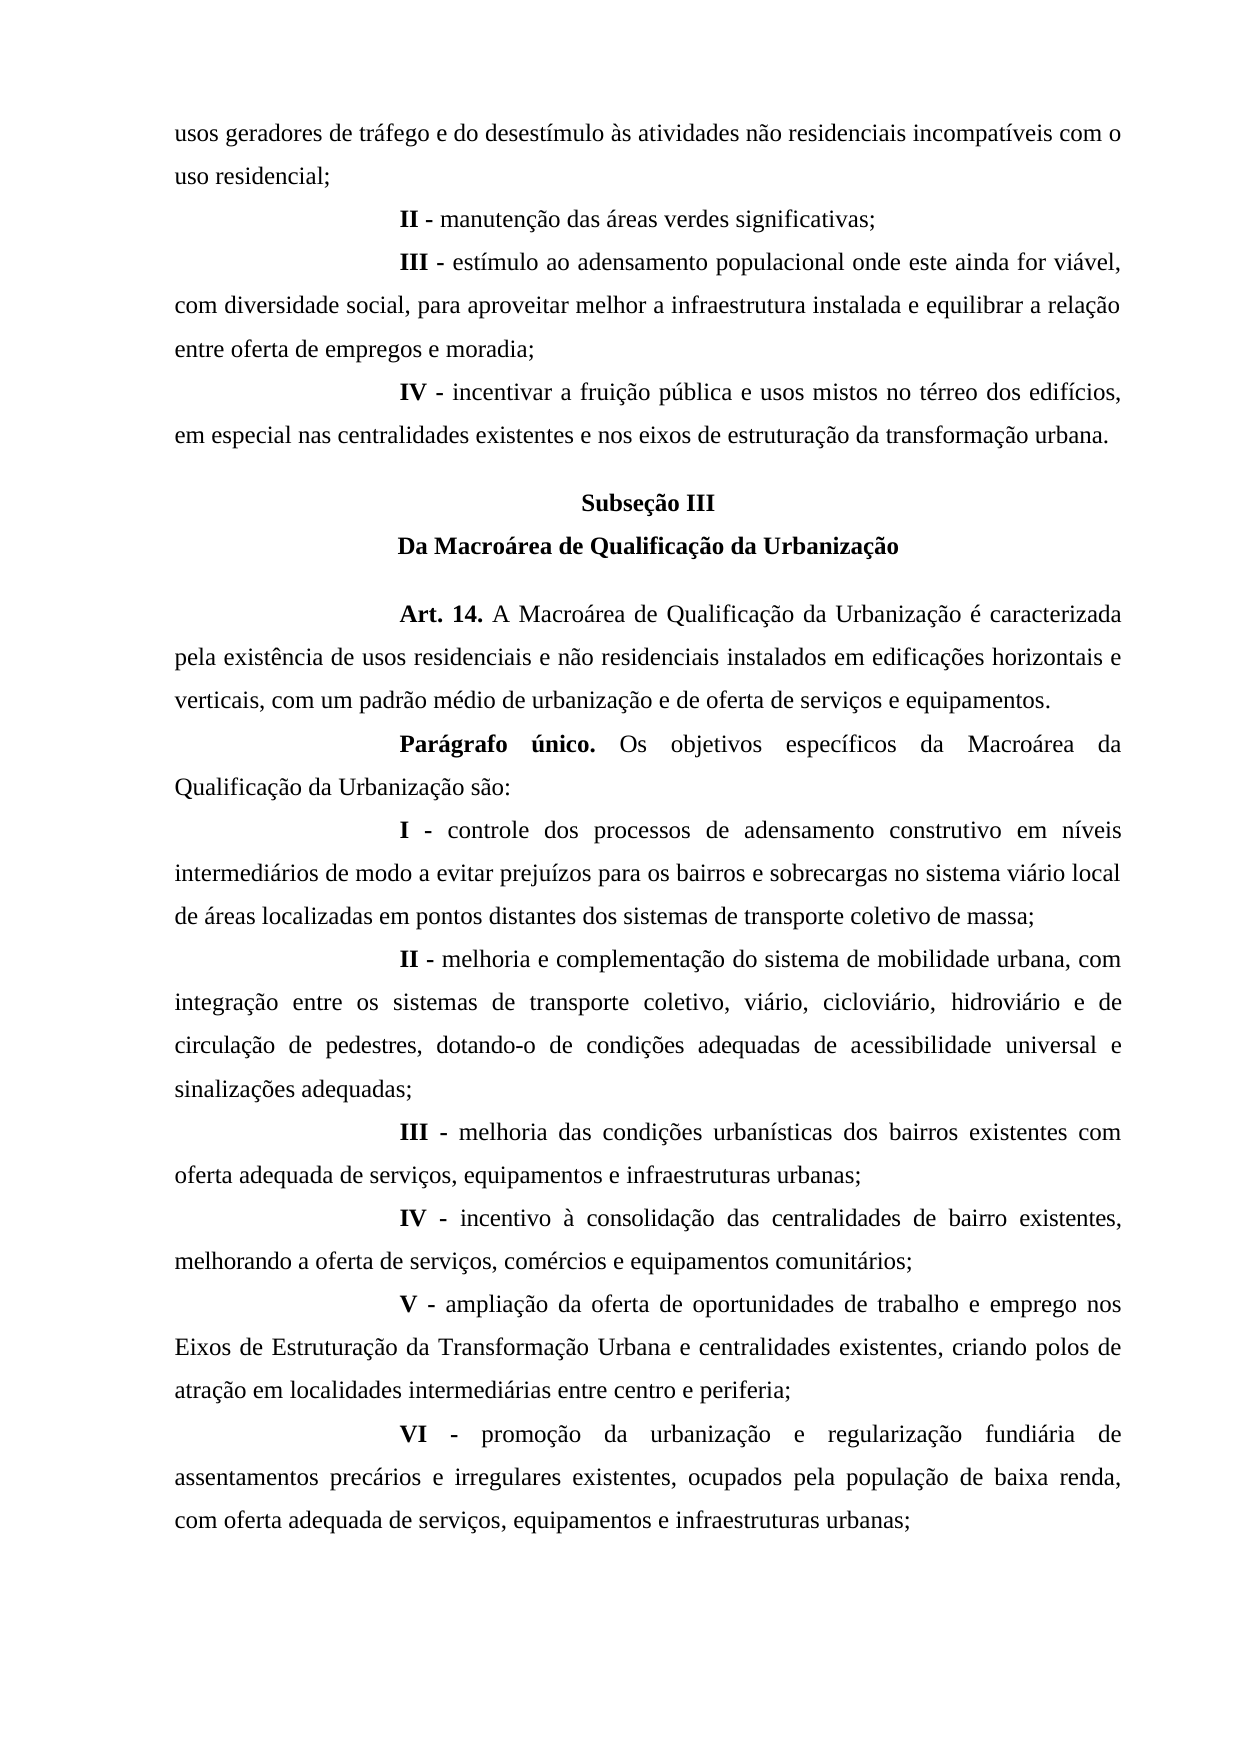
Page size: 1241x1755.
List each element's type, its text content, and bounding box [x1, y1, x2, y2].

text IV - incentivar a fruição pública e usos mistos no térreo dos edifícios, em especial nas centralidades existentes e nos eixos de estruturação da transformação urbana. [174, 377, 1122, 449]
text V - ampliação da oferta de oportunidades de trabalho e emprego nos Eixos de Estruturação da Transformação Urbana e centralidades existentes, criando polos de atração em localidades intermediárias entre centro e periferia; [174, 1289, 1122, 1404]
text Da Macroárea de Qualificação da Urbanização [174, 531, 1122, 560]
text Parágrafo único. Os objetivos específicos da Macroárea da Qualificação da Urbanização são: [174, 729, 1122, 801]
text usos geradores de tráfego e do desestímulo às atividades não residenciais incompatíveis com o uso residencial; [174, 118, 1122, 190]
text I - controle dos processos de adensamento construtivo em níveis intermediários de modo a evitar prejuízos para os bairros e sobrecargas no sistema viário local de áreas localizadas em pontos distantes dos sistemas de transporte coletivo de massa; [174, 815, 1122, 930]
text III - estímulo ao adensamento populacional onde este ainda for viável, com diversidade social, para aproveitar melhor a infraestrutura instalada e equilibrar a relação entre oferta de empregos e moradia; [174, 247, 1122, 362]
text Art. 14. A Macroárea de Qualificação da Urbanização é caracterizada pela existência de usos residenciais e não residenciais instalados em edificações horizontais e verticais, com um padrão médio de urbanização e de oferta de serviços e equipamentos. [174, 599, 1122, 714]
text III - melhoria das condições urbanísticas dos bairros existentes com oferta adequada de serviços, equipamentos e infraestruturas urbanas; [174, 1117, 1122, 1189]
text VI - promoção da urbanização e regularização fundiária de assentamentos precários e irregulares existentes, ocupados pela população de baixa renda, com oferta adequada de serviços, equipamentos e infraestruturas urbanas; [174, 1419, 1122, 1534]
text II - manutenção das áreas verdes significativas; [174, 204, 1122, 233]
text IV - incentivo à consolidação das centralidades de bairro existentes, melhorando a oferta de serviços, comércios e equipamentos comunitários; [174, 1203, 1122, 1275]
text Subseção III [174, 488, 1122, 517]
text II - melhoria e complementação do sistema de mobilidade urbana, com integração entre os sistemas de transporte coletivo, viário, cicloviário, hidroviário e de circulação de pedestres, dotando-o de condições adequadas de acessibilidade universal e sinalizações adequadas; [174, 944, 1122, 1102]
